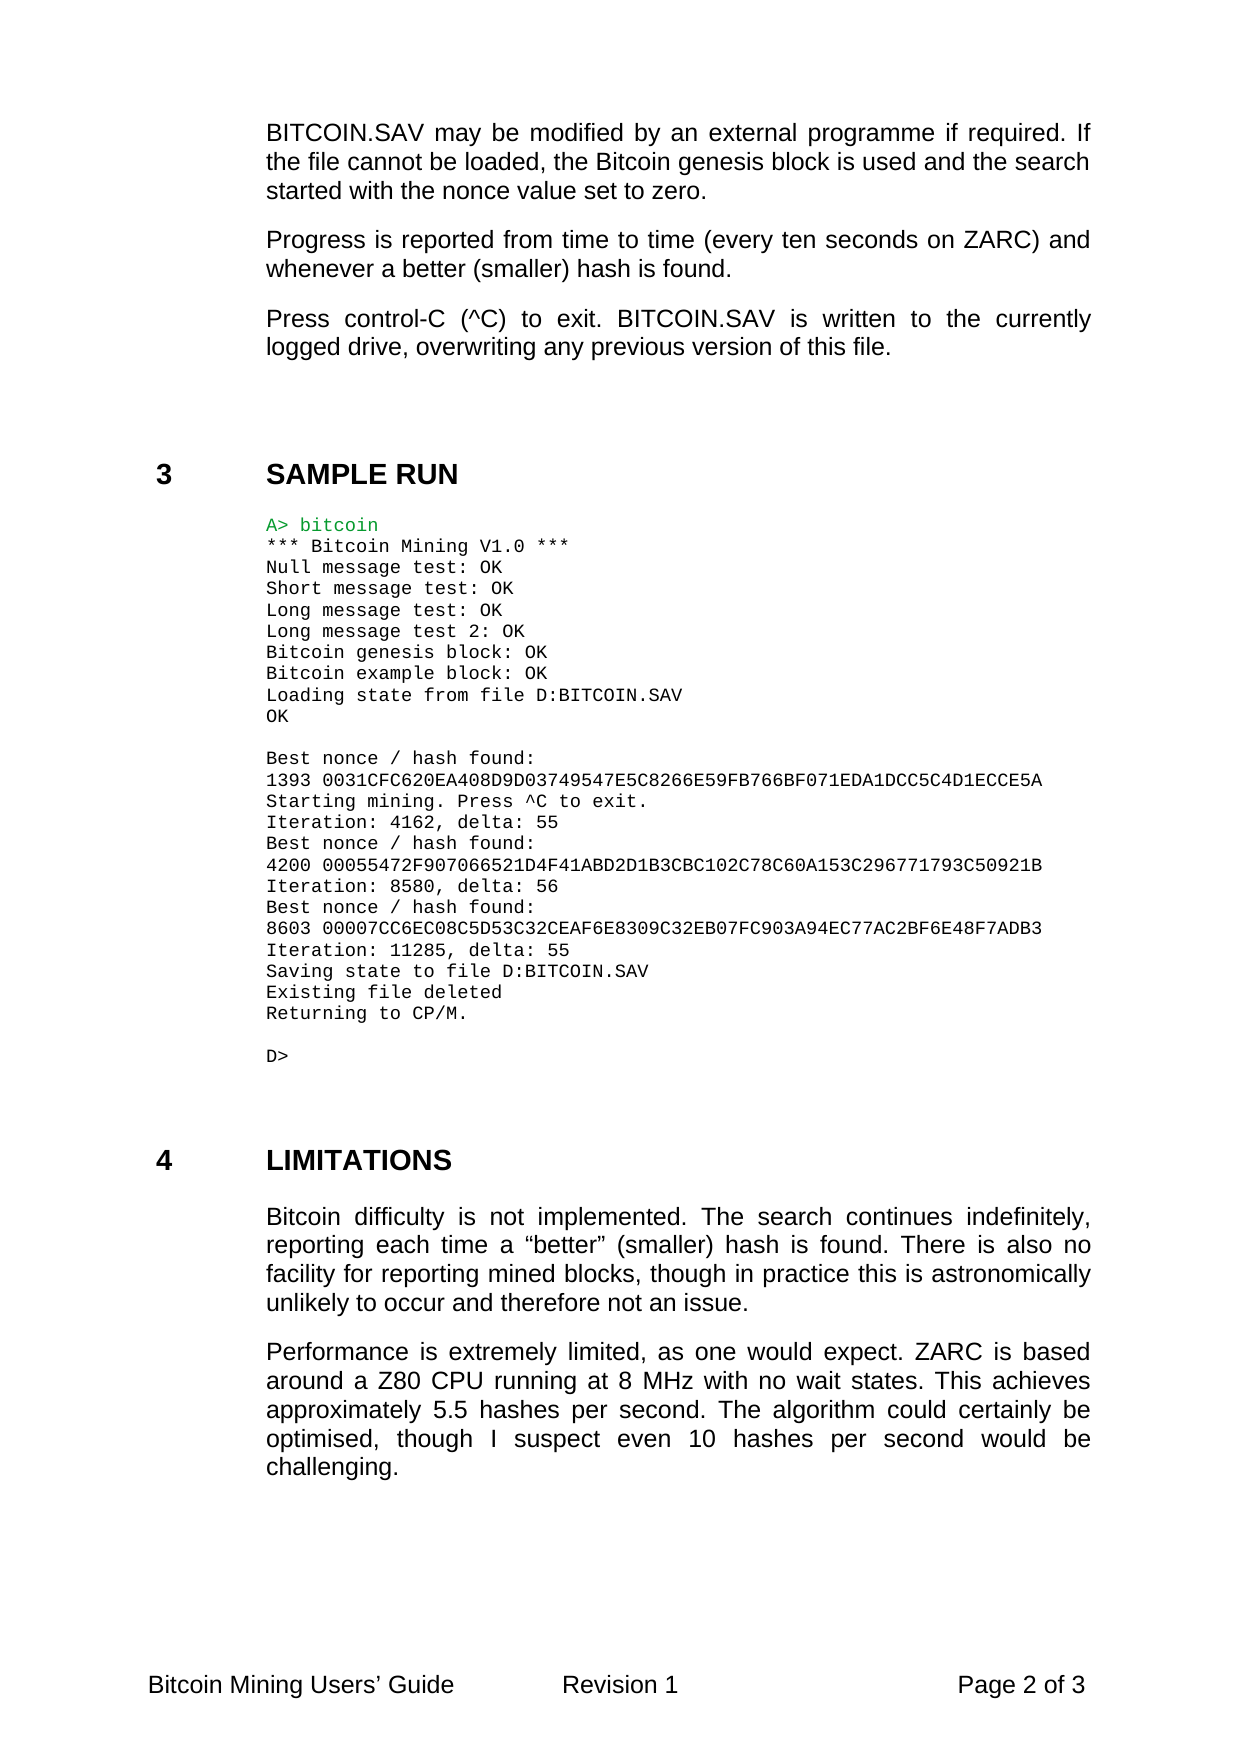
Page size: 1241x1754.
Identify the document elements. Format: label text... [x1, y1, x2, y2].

text Starting mining. Press ^C to exit. [266, 792, 1092, 813]
text Bitcoin difficulty is not implemented. The search continues indefinitely, reporting each time a “better” (smaller) hash is found. There is also no facility for reporting mined blocks, though in practice this is astronomically unlikely to occur and therefore not an issue. [266, 1201, 1092, 1316]
text Long message test: OK [266, 600, 1092, 622]
text Iteration: 8580, delta: 56 [266, 877, 1092, 898]
text Iteration: 11285, delta: 55 [266, 940, 1092, 962]
text A> bitcoin [266, 515, 1092, 537]
text Best nonce / hash found: [266, 898, 1092, 919]
subtitle Limitations [148, 1143, 1092, 1176]
text Bitcoin example block: OK [266, 664, 1092, 685]
text *** Bitcoin Mining V1.0 *** [266, 537, 1092, 558]
text D> [266, 1047, 1092, 1068]
text Best nonce / hash found: [266, 834, 1092, 855]
text 1393 0031CFC620EA408D9D03749547E5C8266E59FB766BF071EDA1DCC5C4D1ECCE5A [266, 770, 1092, 792]
text 4200 00055472F907066521D4F41ABD2D1B3CBC102C78C60A153C296771793C50921B [266, 855, 1092, 877]
text Loading state from file D:BITCOIN.SAV [266, 685, 1092, 707]
text Best nonce / hash found: [266, 749, 1092, 770]
text 8603 00007CC6EC08C5D53C32CEAF6E8309C32EB07FC903A94EC77AC2BF6E48F7ADB3 [266, 919, 1092, 940]
text Saving state to file D:BITCOIN.SAV [266, 962, 1092, 983]
text Press control-C (^C) to exit. BITCOIN.SAV is written to the currently logged drive, overwriting any previous version of this file. [266, 303, 1092, 361]
text Existing file deleted [266, 983, 1092, 1004]
text Iteration: 4162, delta: 55 [266, 813, 1092, 834]
text Short message test: OK [266, 579, 1092, 600]
text BITCOIN.SAV may be modified by an external programme if required. If the file cannot be loaded, the Bitcoin genesis block is used and the search started with the nonce value set to zero. [266, 118, 1092, 204]
text Progress is reported from time to time (every ten seconds on ZARC) and whenever a better (smaller) hash is found. [266, 225, 1092, 283]
subtitle Sample Run [148, 457, 1092, 490]
text Bitcoin genesis block: OK [266, 643, 1092, 664]
text Performance is extremely limited, as one would expect. ZARC is based around a Z80 CPU running at 8 MHz with no wait states. This achieves approximately 5.5 hashes per second. The algorithm could certainly be optimised, though I suspect even 10 hashes per second would be challenging. [266, 1337, 1092, 1481]
text Returning to CP/M. [266, 1004, 1092, 1025]
text Long message test 2: OK [266, 622, 1092, 643]
text Null message test: OK [266, 558, 1092, 579]
text OK [266, 707, 1092, 728]
